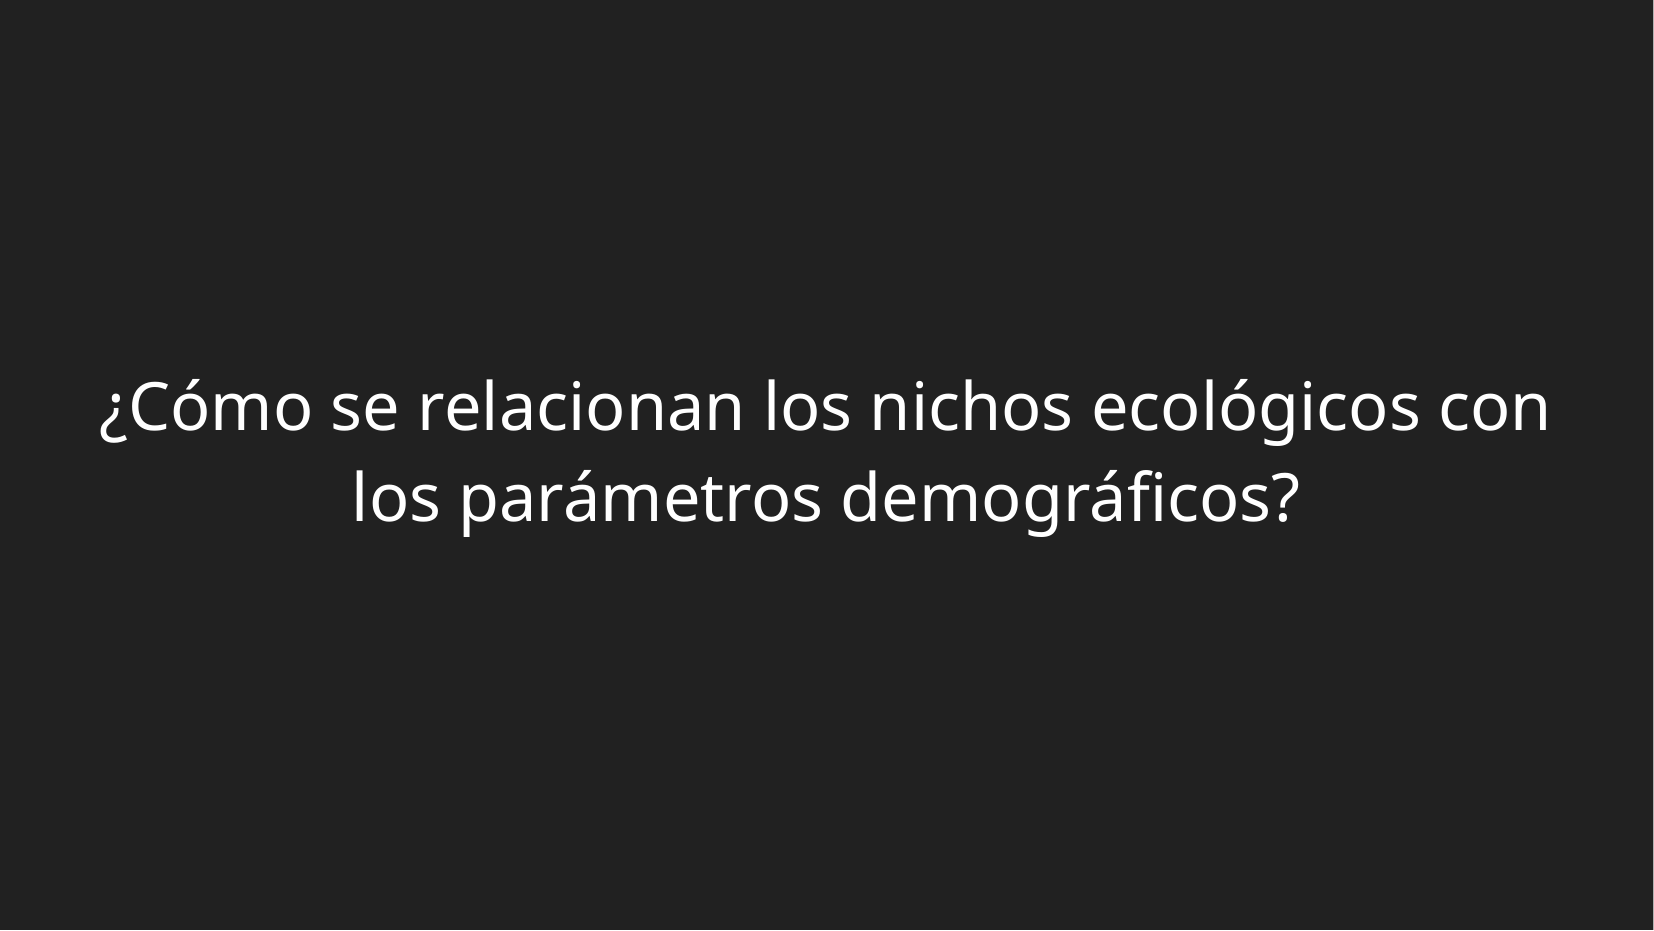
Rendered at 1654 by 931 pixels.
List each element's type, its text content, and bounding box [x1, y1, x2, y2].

subtitle ¿Cómo se relacionan los nichos ecológicos con los parámetros demográficos? [82, 90, 1571, 811]
